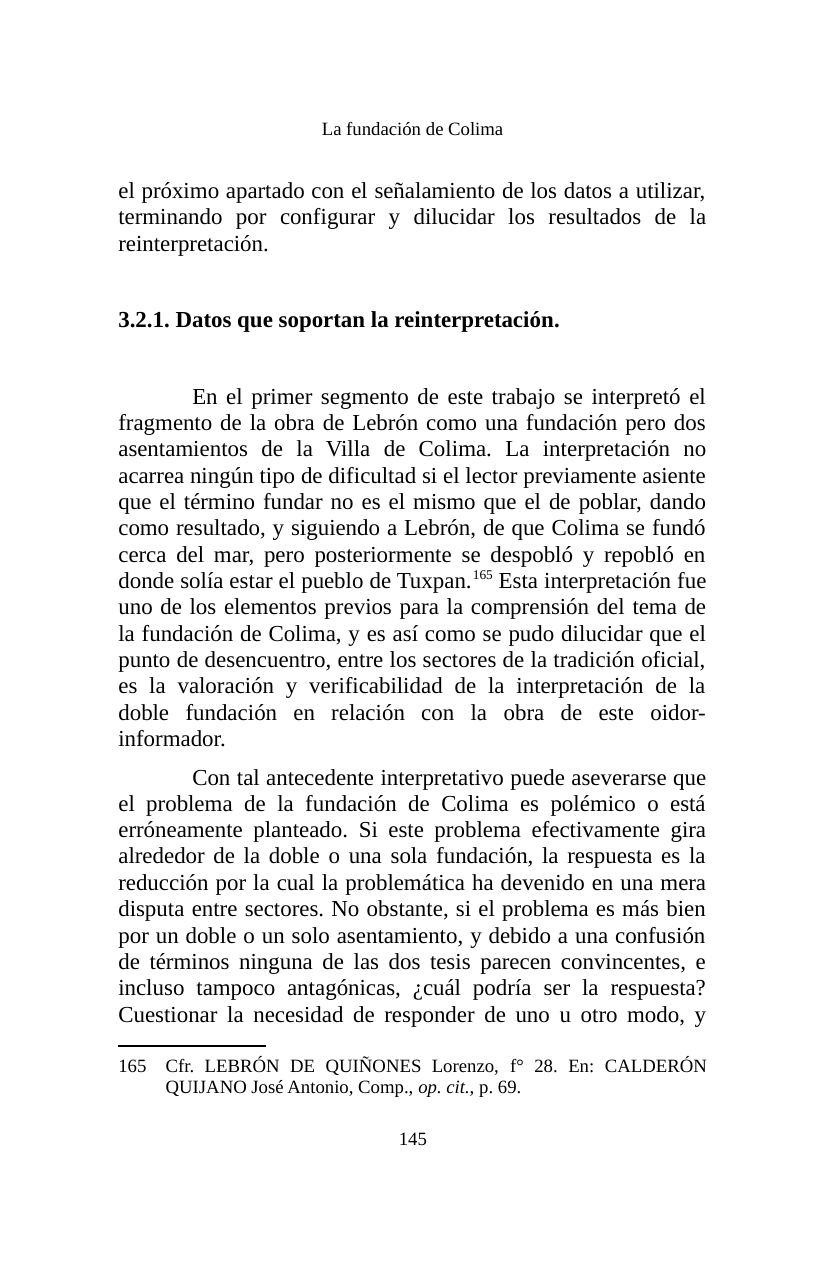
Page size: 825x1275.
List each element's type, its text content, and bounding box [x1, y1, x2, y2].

text 3.2.1. Datos que soportan la reinterpretación. [118, 306, 707, 333]
text el próximo apartado con el señalamiento de los datos a utilizar, terminando por configurar y dilucidar los resultados de la reinterpretación. [118, 177, 707, 256]
text Cfr. LEBRÓN DE QUIÑONES Lorenzo, f° 28. En: CALDERÓN QUIJANO José Antonio, Comp., op. cit., p. 69. [118, 1055, 707, 1098]
text En el primer segmento de este trabajo se interpretó el fragmento de la obra de Lebrón como una fundación pero dos asentamientos de la Villa de Colima. La interpretación no acarrea ningún tipo de dificultad si el lector previamente asiente que el término fundar no es el mismo que el de poblar, dando como resultado, y siguiendo a Lebrón, de que Colima se fundó cerca del mar, pero posteriormente se despobló y repobló en donde solía estar el pueblo de Tuxpan. Esta interpretación fue uno de los elementos previos para la comprensión del tema de la fundación de Colima, y es así como se pudo dilucidar que el punto de desencuentro, entre los sectores de la tradición oficial, es la valoración y verificabilidad de la interpretación de la doble fundación en relación con la obra de este oidor-informador. [118, 383, 707, 752]
text Con tal antecedente interpretativo puede aseverarse que el problema de la fundación de Colima es polémico o está erróneamente planteado. Si este problema efectivamente gira alrededor de la doble o una sola fundación, la respuesta es la reducción por la cual la problemática ha devenido en una mera disputa entre sectores. No obstante, si el problema es más bien por un doble o un solo asentamiento, y debido a una confusión de términos ninguna de las dos tesis parecen convincentes, e incluso tampoco antagónicas, ¿cuál podría ser la respuesta? Cuestionar la necesidad de responder de uno u otro modo, y [118, 763, 707, 1027]
